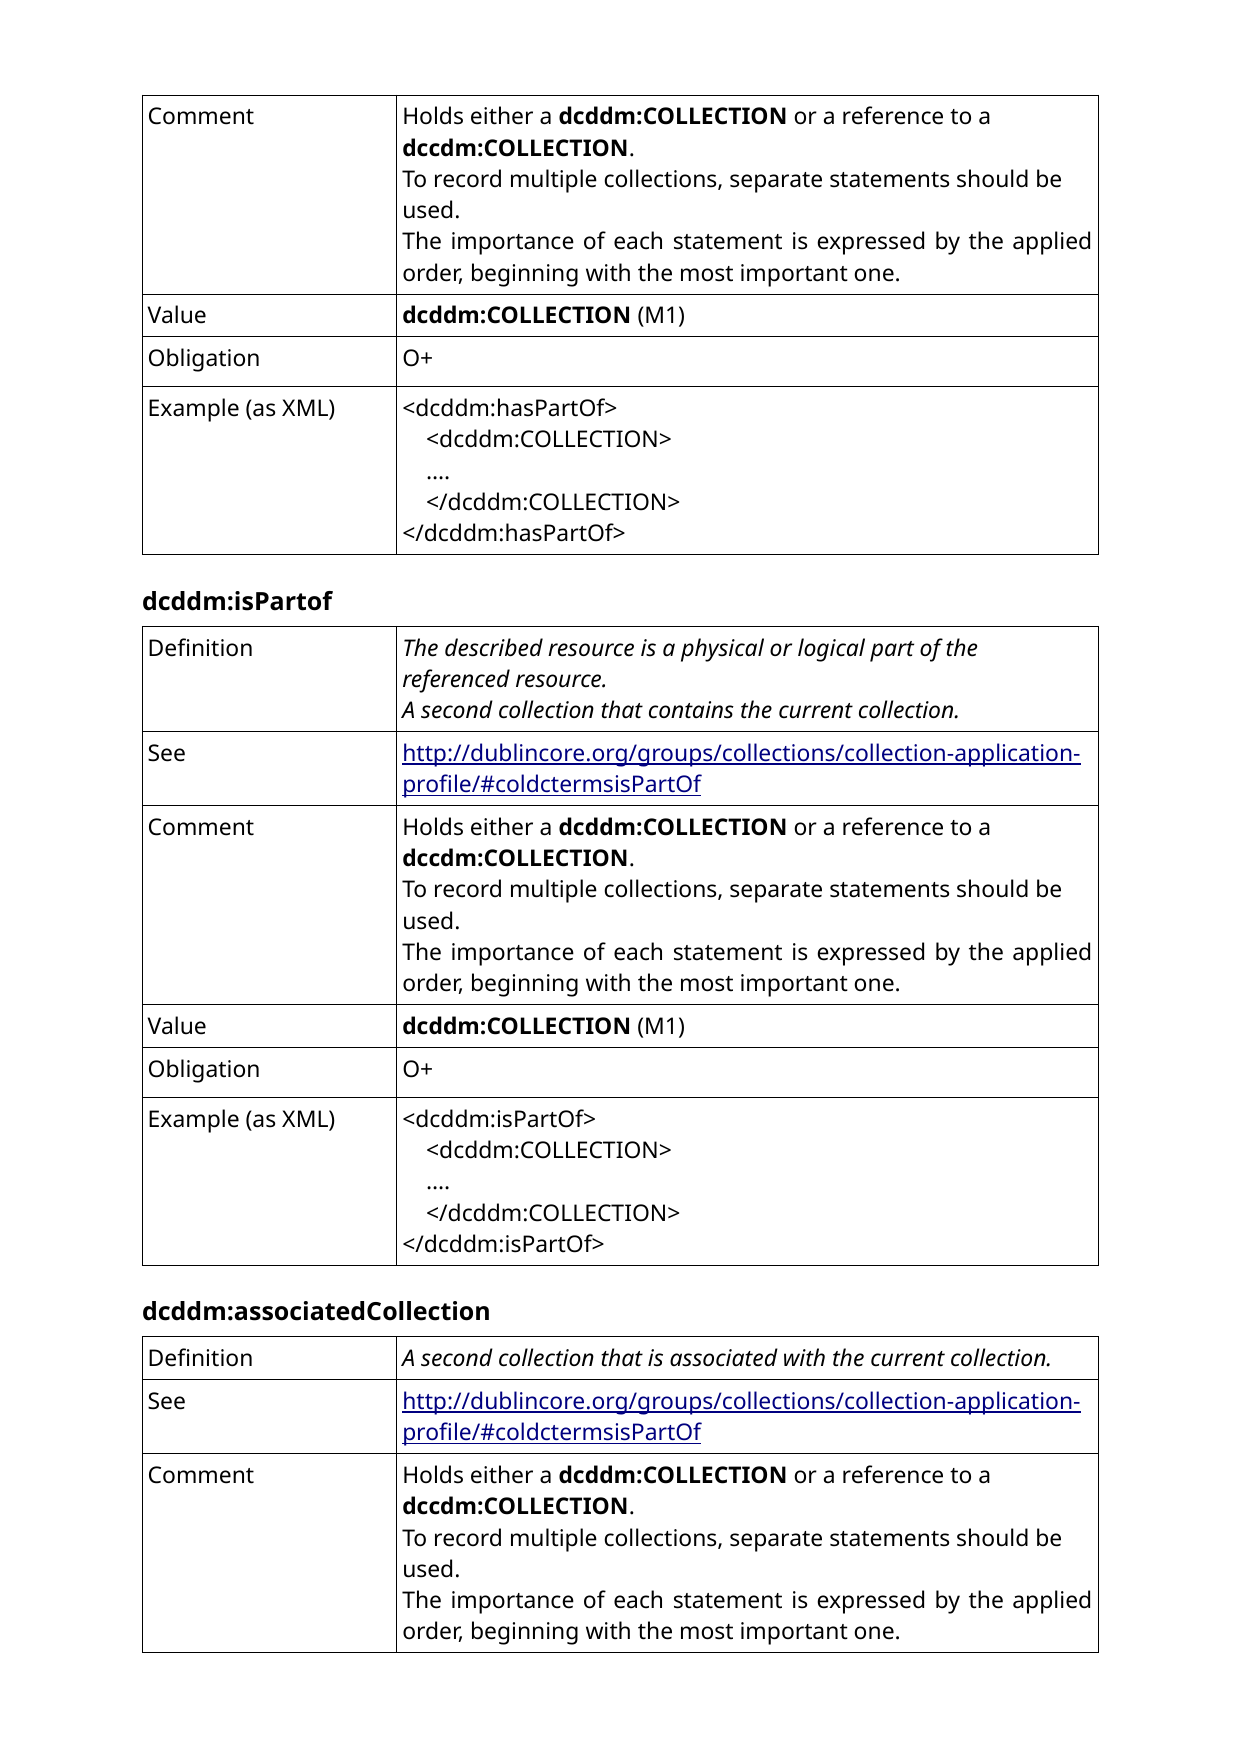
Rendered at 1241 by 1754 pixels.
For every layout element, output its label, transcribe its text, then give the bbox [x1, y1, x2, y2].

table_cell Comment [143, 806, 396, 1004]
table_cell O+ [397, 337, 1098, 386]
table_cell dcddm:COLLECTION (M1) [397, 1005, 1098, 1047]
table_cell Comment [143, 96, 396, 293]
table_header Definition [143, 1337, 396, 1379]
table_cell Value [143, 1005, 396, 1047]
table_cell Value [143, 295, 396, 336]
table_header A second collection that is associated with the current collection. [397, 1337, 1098, 1379]
table_cell Obligation [143, 337, 396, 386]
table_cell Comment [143, 1454, 396, 1652]
table_cell <dcddm:hasPartOf> <dcddm:COLLECTION> …. </dcddm:COLLECTION> </dcddm:hasPartOf> [397, 387, 1098, 554]
table_cell Example (as XML) [143, 1098, 396, 1265]
table_cell O+ [397, 1048, 1098, 1097]
table_cell Example (as XML) [143, 387, 396, 554]
table_cell See [143, 732, 396, 805]
table_cell http://dublincore.org/groups/collections/collection-application-profile/#coldctermsisPartOf [397, 732, 1098, 805]
table_header The described resource is a physical or logical part of the referenced resource. A second collection that contains the current collection. [397, 627, 1098, 731]
subtitle dcddm:associatedCollection [142, 1294, 1098, 1328]
table_cell Holds either a dcddm:COLLECTION or a reference to a dccdm:COLLECTION. To record multiple collections, separate statements should be used. The importance of each statement is expressed by the applied order, beginning with the most important one. [397, 96, 1098, 293]
table_cell dcddm:COLLECTION (M1) [397, 295, 1098, 336]
table_header Definition [143, 627, 396, 731]
table_cell See [143, 1380, 396, 1453]
table_cell http://dublincore.org/groups/collections/collection-application-profile/#coldctermsisPartOf [397, 1380, 1098, 1453]
table_cell Holds either a dcddm:COLLECTION or a reference to a dccdm:COLLECTION. To record multiple collections, separate statements should be used. The importance of each statement is expressed by the applied order, beginning with the most important one. [397, 1454, 1098, 1652]
table_cell <dcddm:isPartOf> <dcddm:COLLECTION> …. </dcddm:COLLECTION> </dcddm:isPartOf> [397, 1098, 1098, 1265]
table_cell Obligation [143, 1048, 396, 1097]
subtitle dcddm:isPartof [142, 583, 1098, 617]
table_cell Holds either a dcddm:COLLECTION or a reference to a dccdm:COLLECTION. To record multiple collections, separate statements should be used. The importance of each statement is expressed by the applied order, beginning with the most important one. [397, 806, 1098, 1004]
